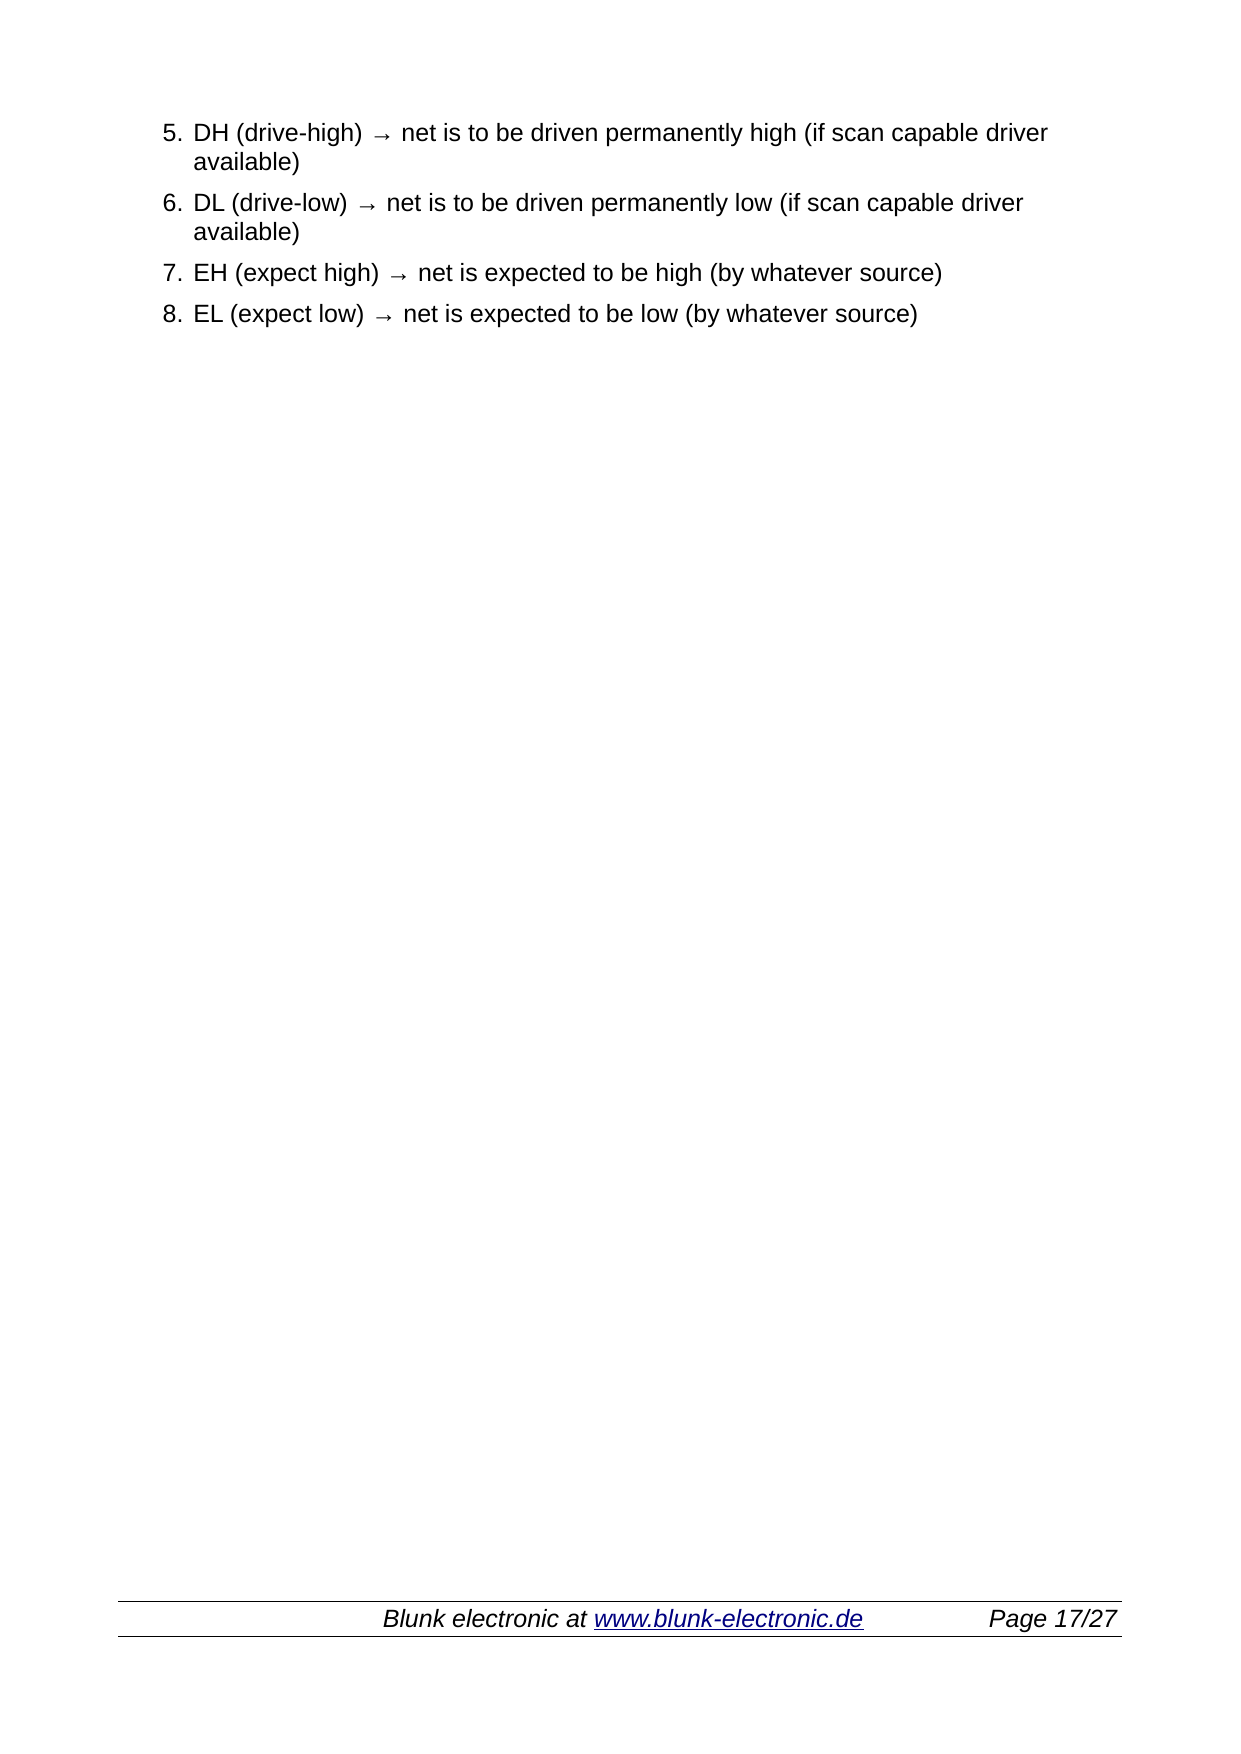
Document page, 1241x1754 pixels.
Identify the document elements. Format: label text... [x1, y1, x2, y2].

list DL (drive-low) → net is to be driven permanently low (if scan capable driver available) [156, 188, 1122, 246]
list EL (expect low) → net is expected to be low (by whatever source) [156, 299, 1122, 328]
list EH (expect high) → net is expected to be high (by whatever source) [156, 258, 1122, 287]
list DH (drive-high) → net is to be driven permanently high (if scan capable driver available) [156, 118, 1122, 176]
